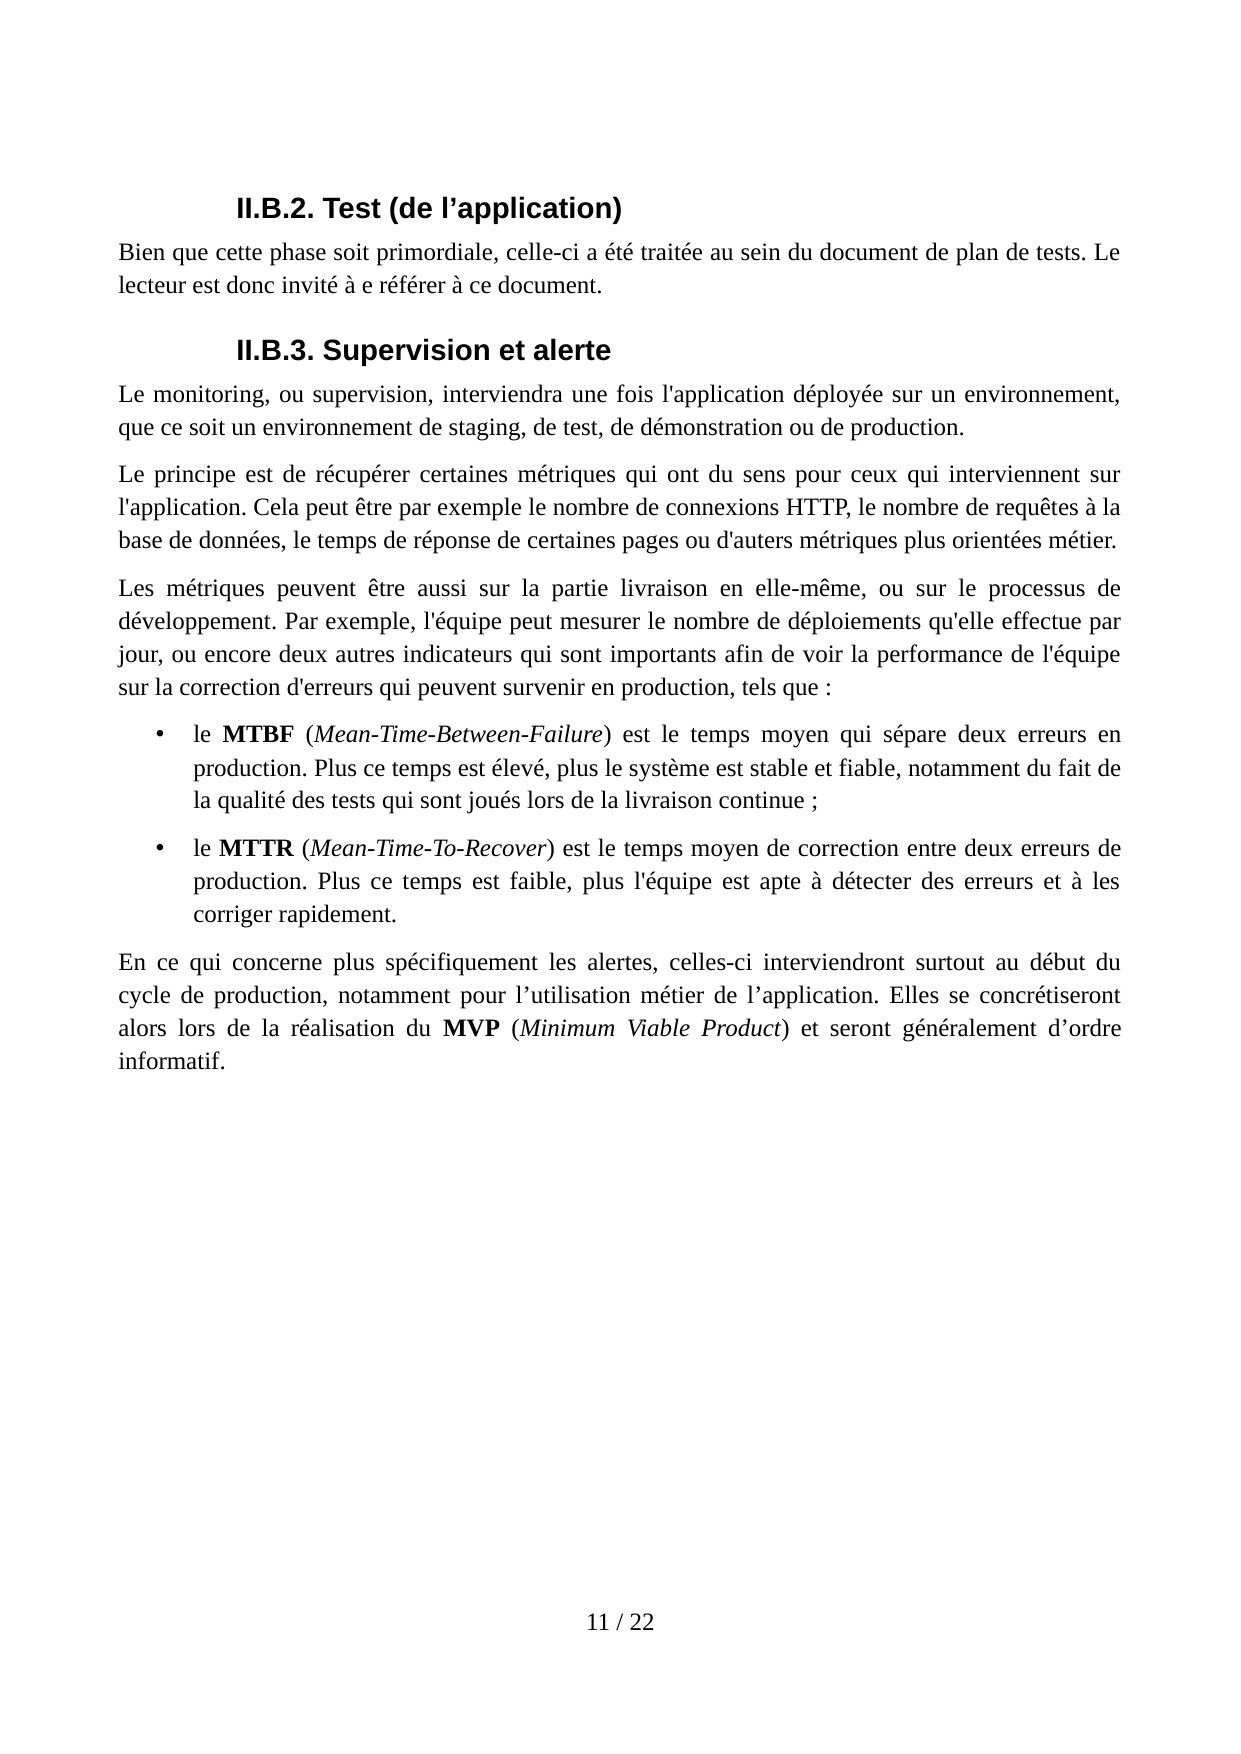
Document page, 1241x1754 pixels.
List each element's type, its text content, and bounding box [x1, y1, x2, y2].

list le MTTR (Mean-Time-To-Recover) est le temps moyen de correction entre deux erreurs de production. Plus ce temps est faible, plus l'équipe est apte à détecter des erreurs et à les corriger rapidement. [156, 833, 1122, 928]
text En ce qui concerne plus spécifiquement les alertes, celles-ci interviendront surtout au début du cycle de production, notamment pour l’utilisation métier de l’application. Elles se concrétiseront alors lors de la réalisation du MVP (Minimum Viable Product) et seront généralement d’ordre informatif. [118, 947, 1122, 1075]
text Bien que cette phase soit primordiale, celle-ci a été traitée au sein du document de plan de tests. Le lecteur est donc invité à e référer à ce document. [118, 237, 1122, 299]
text Les métriques peuvent être aussi sur la partie livraison en elle-même, ou sur le processus de développement. Par exemple, l'équipe peut mesurer le nombre de déploiements qu'elle effectue par jour, ou encore deux autres indicateurs qui sont importants afin de voir la performance de l'équipe sur la correction d'erreurs qui peuvent survenir en production, tels que : [118, 573, 1122, 701]
text Le monitoring, ou supervision, interviendra une fois l'application déployée sur un environnement, que ce soit un environnement de staging, de test, de démonstration ou de production. [118, 379, 1122, 440]
text Le principe est de récupérer certaines métriques qui ont du sens pour ceux qui interviennent sur l'application. Cela peut être par exemple le nombre de connexions HTTP, le nombre de requêtes à la base de données, le temps de réponse de certaines pages ou d'auters métriques plus orientées métier. [118, 459, 1122, 554]
subtitle Test (de l’application) [118, 191, 1122, 225]
subtitle Supervision et alerte [118, 332, 1122, 366]
list le MTBF (Mean-Time-Between-Failure) est le temps moyen qui sépare deux erreurs en production. Plus ce temps est élevé, plus le système est stable et fiable, notamment du fait de la qualité des tests qui sont joués lors de la livraison continue ; [156, 719, 1122, 814]
